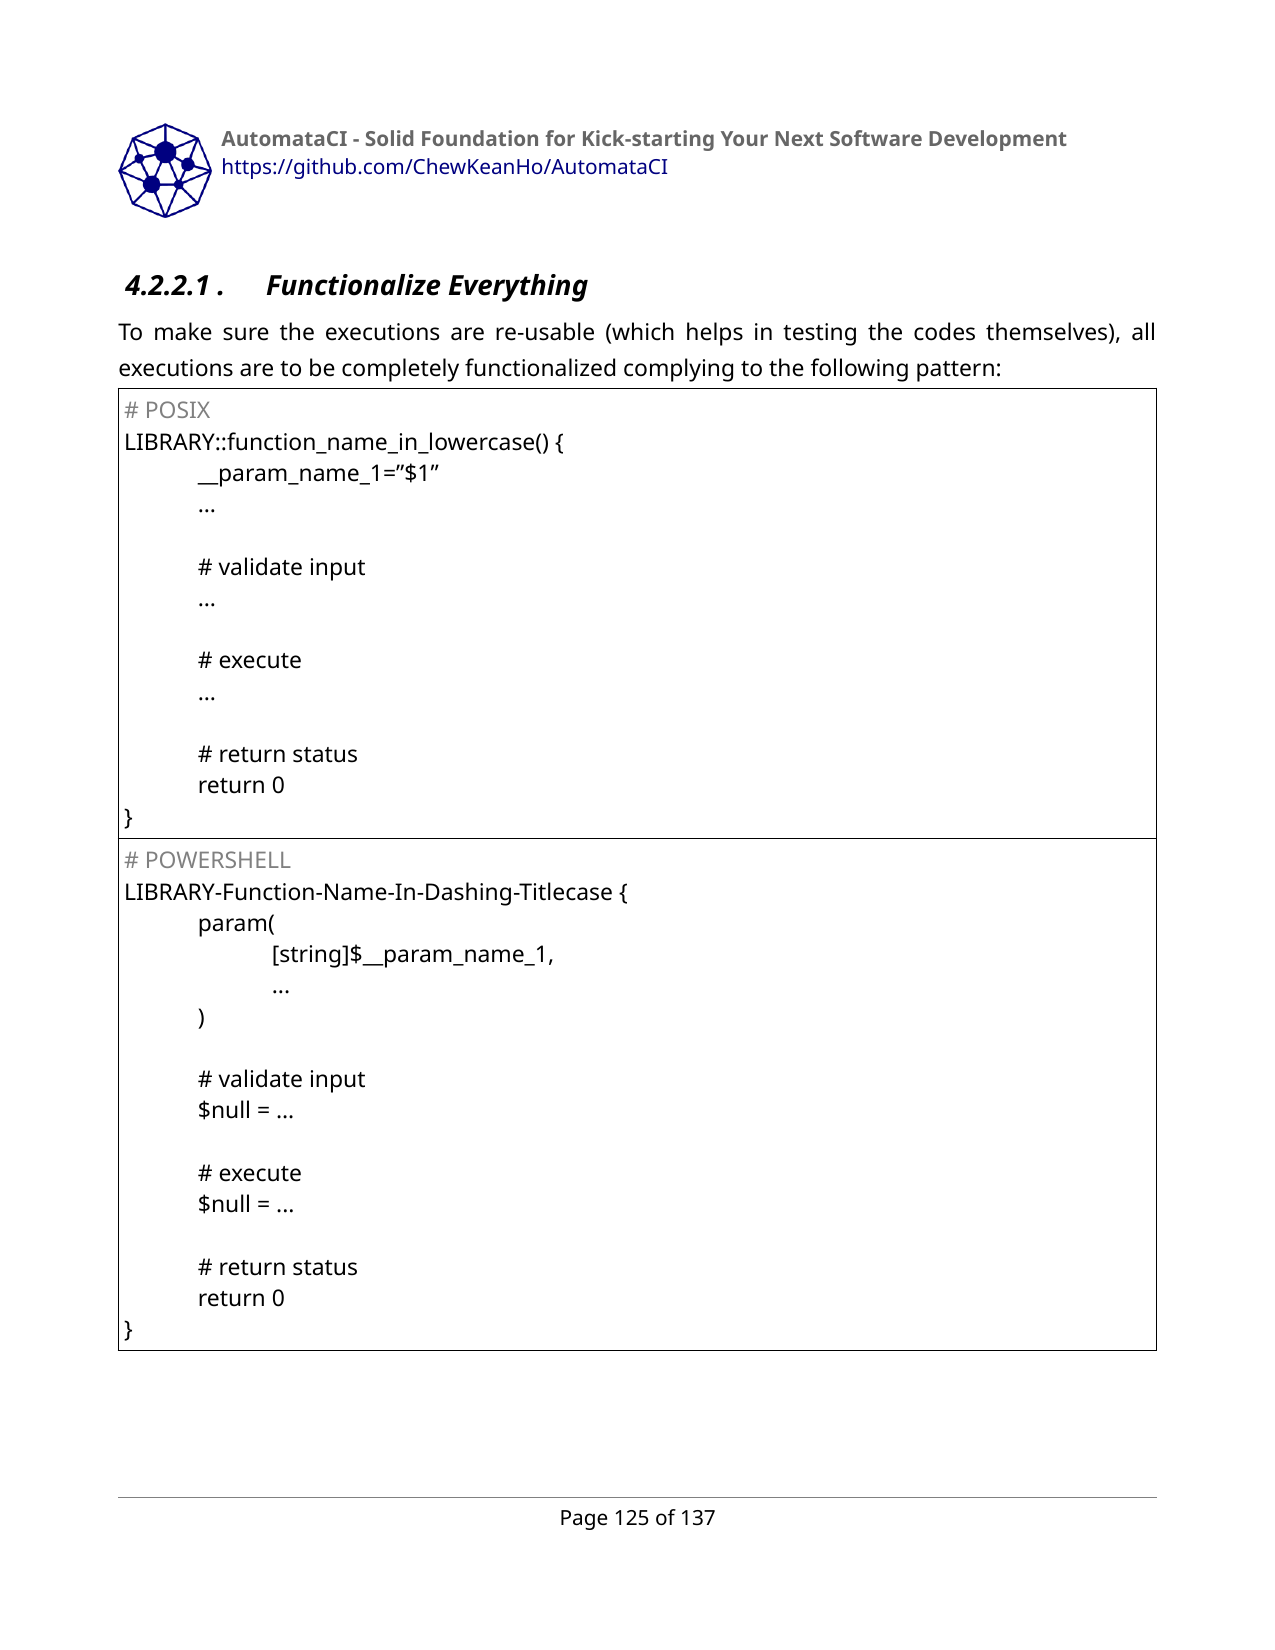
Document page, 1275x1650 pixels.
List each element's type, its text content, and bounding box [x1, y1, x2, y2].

text To make sure the executions are re-usable (which helps in testing the codes themselves), all executions are to be completely functionalized complying to the following pattern: [118, 316, 1157, 383]
picture [118, 123, 212, 218]
table_cell # POWERSHELL LIBRARY-Function-Name-In-Dashing-Titlecase { param( [string]$__param_name_1, ... ) # validate input $null = … # execute $null = ... # return status return 0 } [119, 839, 1156, 1350]
subtitle Functionalize Everything [118, 265, 1157, 303]
table_header # POSIX LIBRARY::function_name_in_lowercase() { __param_name_1=”$1” … # validate input … # execute … # return status return 0 } [119, 389, 1156, 837]
